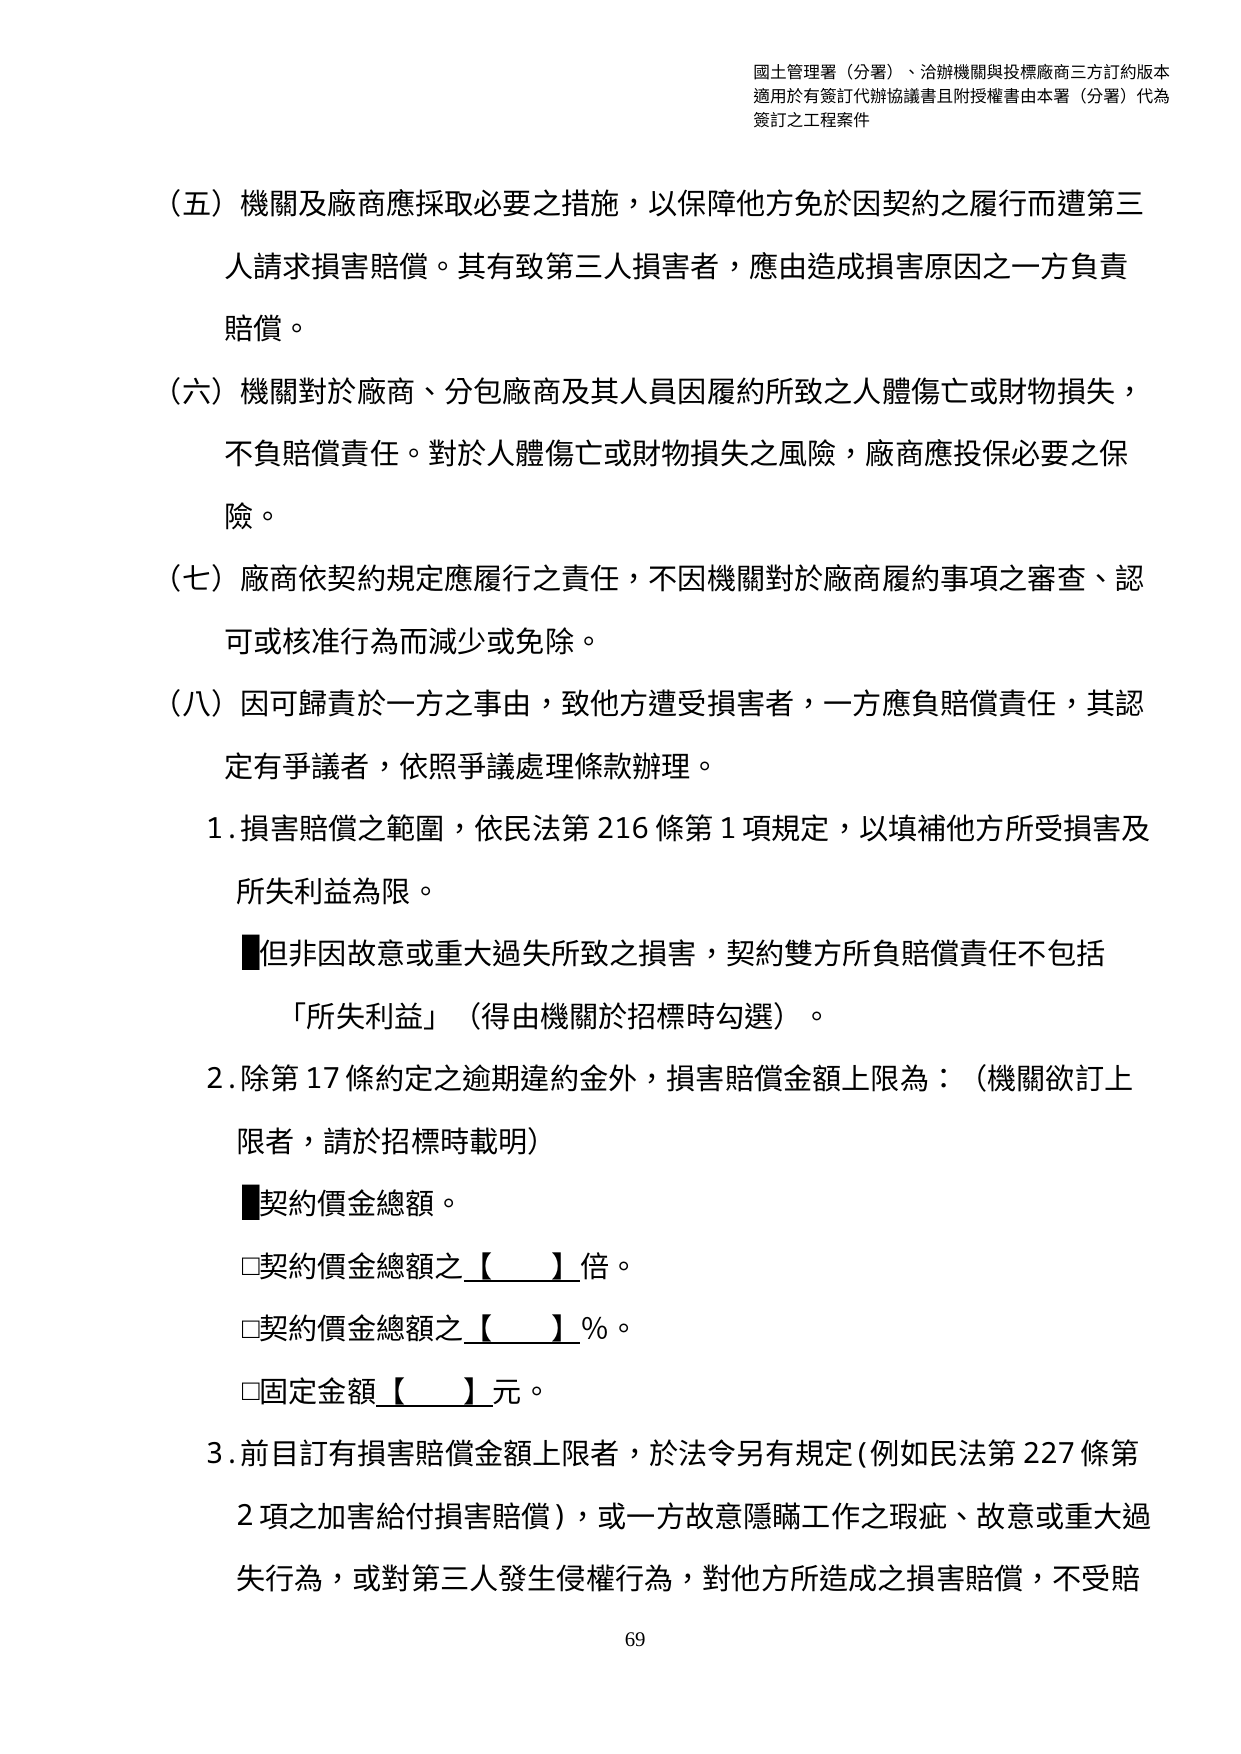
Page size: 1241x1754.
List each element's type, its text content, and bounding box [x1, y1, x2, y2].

table_cell [117, 535, 160, 660]
table_cell [117, 160, 160, 348]
table_cell [117, 660, 160, 785]
table_cell [117, 785, 160, 1598]
table_cell （八）因可歸責於一方之事由，致他方遭受損害者，一方應負賠償責任，其認定有爭議者，依照爭議處理條款辦理。 [160, 660, 1168, 785]
table_cell （六）機關對於廠商、分包廠商及其人員因履約所致之人體傷亡或財物損失，不負賠償責任。對於人體傷亡或財物損失之風險，廠商應投保必要之保險。 [160, 348, 1168, 535]
table_cell （七）廠商依契約規定應履行之責任，不因機關對於廠商履約事項之審查、認可或核准行為而減少或免除。 [160, 535, 1168, 660]
table_cell 1.損害賠償之範圍，依民法第216條第1項規定，以填補他方所受損害及所失利益為限。 █但非因故意或重大過失所致之損害，契約雙方所負賠償責任不包括「所失利益」（得由機關於招標時勾選）。 2.除第17條約定之逾期違約金外，損害賠償金額上限為：（機關欲訂上限者，請於招標時載明） █契約價金總額。 □契約價金總額之【 】倍。 □契約價金總額之【 】％。 □固定金額【 】元。 3.前目訂有損害賠償金額上限者，於法令另有規定(例如民法第227條第2項之加害給付損害賠償)，或一方故意隱瞞工作之瑕疵、故意或重大過失行為，或對第三人發生侵權行為，對他方所造成之損害賠償，不受賠 [203, 785, 1168, 1598]
table_cell （五）機關及廠商應採取必要之措施，以保障他方免於因契約之履行而遭第三人請求損害賠償。其有致第三人損害者，應由造成損害原因之一方負責賠償。 [160, 160, 1168, 348]
table_cell [117, 348, 160, 535]
table_cell [160, 785, 203, 1598]
